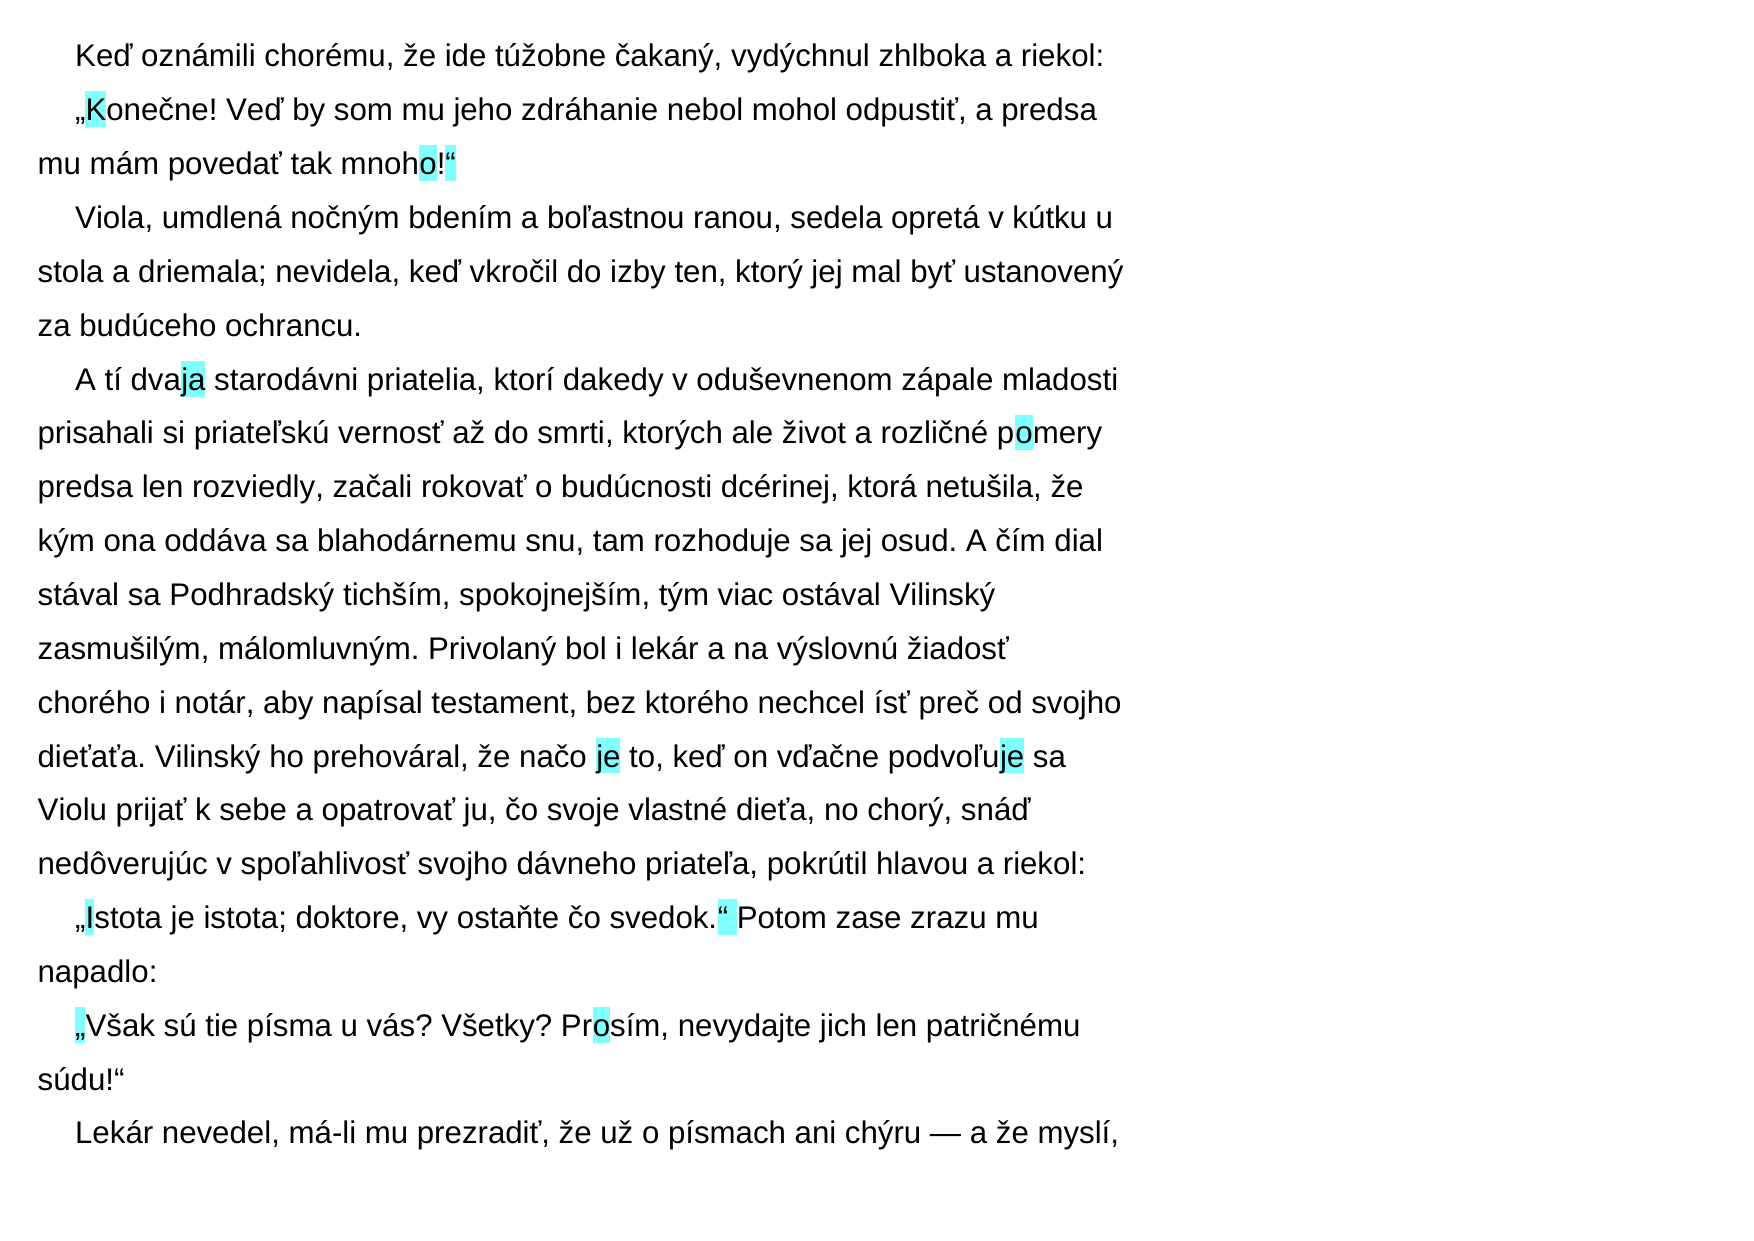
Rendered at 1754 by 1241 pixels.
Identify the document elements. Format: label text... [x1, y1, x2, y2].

text Viola, umdlená nočným bdením a boľastnou ranou, sedela opretá v kútku u stola a driemala; nevidela, keď vkročil do izby ten, ktorý jej mal byť ustanovený za budúceho ochrancu. [37, 199, 1130, 343]
text „Istota je istota; doktore, vy ostaňte čo svedok.“ Potom zase zrazu mu napadlo: [37, 899, 1130, 989]
text „Konečne! Veď by som mu jeho zdráhanie nebol mohol odpustiť, a predsa mu mám povedať tak mnoho!“ [37, 91, 1130, 181]
text Keď oznámili chorému, že ide túžobne čakaný, vydýchnul zhlboka a riekol: [37, 37, 1130, 73]
text A tí dvaja starodávni priatelia, ktorí dakedy v oduševnenom zápale mladosti prisahali si priateľskú vernosť až do smrti, ktorých ale život a rozličné pomery predsa len rozviedly, začali rokovať o budúcnosti dcérinej, ktorá netušila, že kým ona oddáva sa blahodárnemu snu, tam rozhoduje sa jej osud. A čím dial stával sa Podhradský tichším, spokojnejším, tým viac ostával Vilinský zasmušilým, málomluvným. Privolaný bol i lekár a na výslovnú žiadosť chorého i notár, aby napísal testament, bez ktorého nechcel ísť preč od svojho dieťaťa. Vilinský ho prehováral, že načo je to, keď on vďačne podvoľuje sa Violu prijať k sebe a opatrovať ju, čo svoje vlastné dieťa, no chorý, snáď nedôverujúc v spoľahlivosť svojho dávneho priateľa, pokrútil hlavou a riekol: [37, 361, 1130, 881]
text „Však sú tie písma u vás? Všetky? Prosím, nevydajte jich len patričnému súdu!“ [37, 1007, 1130, 1097]
text Lekár nevedel, má-li mu prezradiť, že už o písmach ani chýru — a že myslí, [37, 1114, 1130, 1151]
